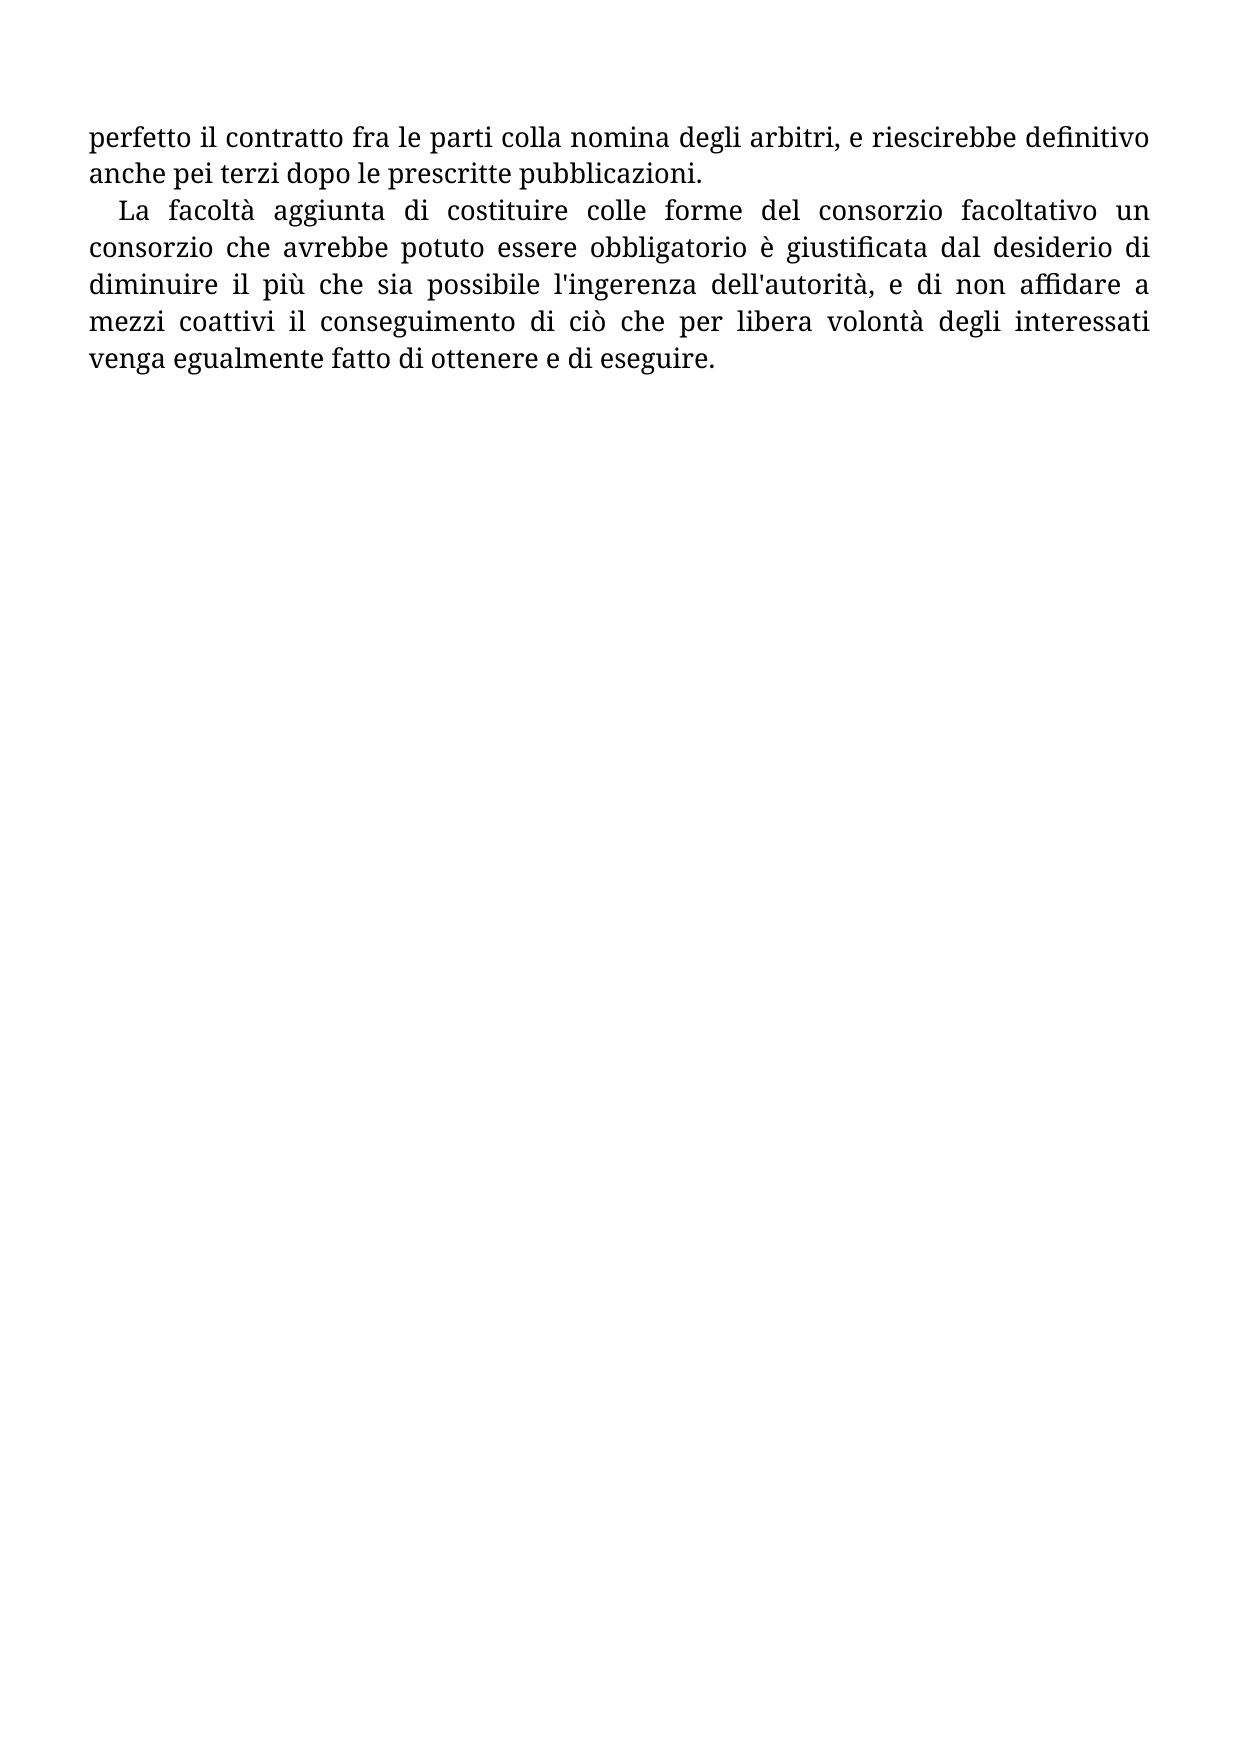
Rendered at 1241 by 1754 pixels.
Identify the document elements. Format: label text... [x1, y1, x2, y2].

text perfetto il contratto fra le parti colla nomina degli arbitri, e riescirebbe definitivo anche pei terzi dopo le prescritte pubblicazioni. [88, 118, 1152, 192]
text La facoltà aggiunta di costituire colle forme del consorzio facoltativo un consorzio che avrebbe potuto essere obbligatorio è giustificata dal desiderio di diminuire il più che sia possibile l'ingerenza dell'autorità, e di non affidare a mezzi coattivi il conseguimento di ciò che per libera volontà degli interessati venga egualmente fatto di ottenere e di eseguire. [88, 192, 1152, 376]
